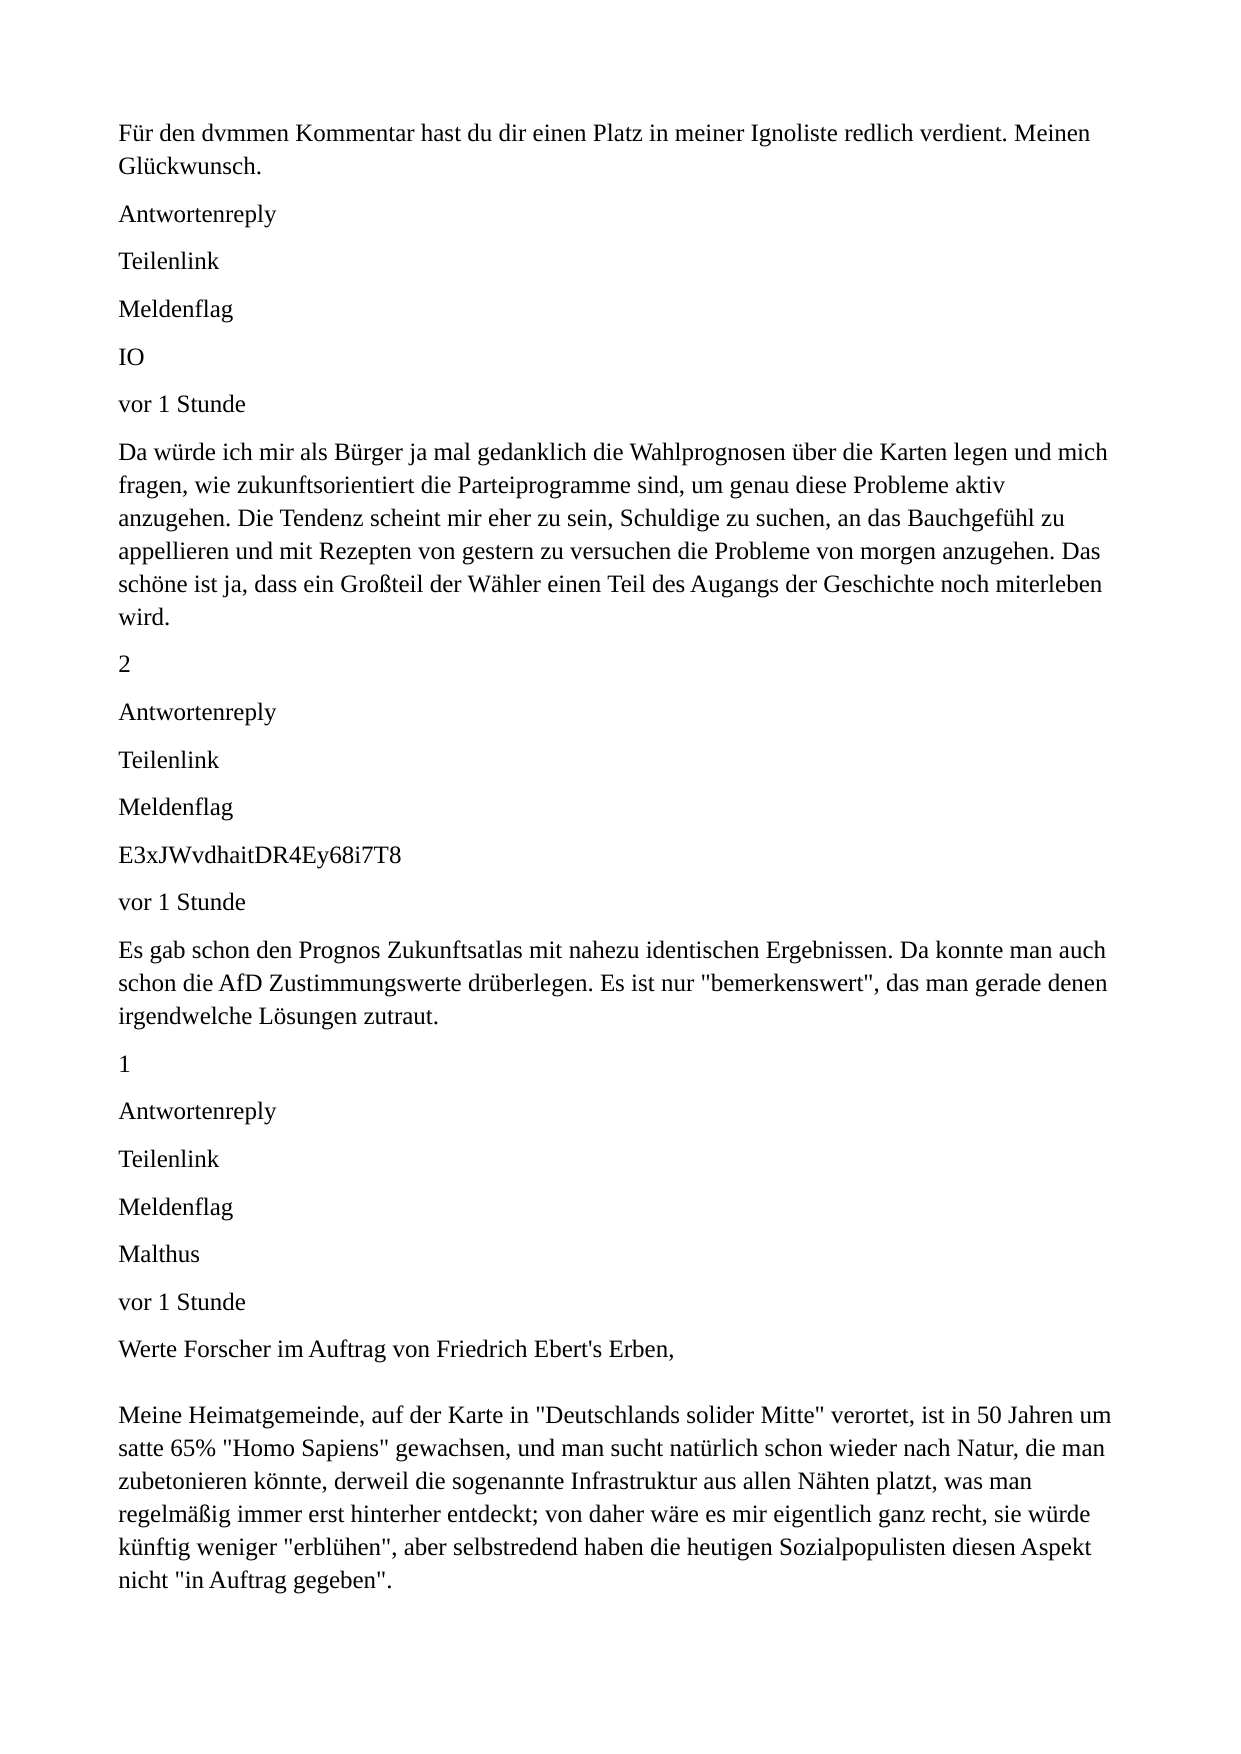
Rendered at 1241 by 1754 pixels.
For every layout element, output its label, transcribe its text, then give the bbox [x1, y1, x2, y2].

text Malthus [118, 1239, 1122, 1268]
text vor 1 Stunde [118, 1287, 1122, 1316]
text Meldenflag [118, 1192, 1122, 1220]
text Teilenlink [118, 246, 1122, 275]
text Teilenlink [118, 745, 1122, 773]
text Meldenflag [118, 792, 1122, 821]
text E3xJWvdhaitDR4Ey68i7T8 [118, 840, 1122, 869]
text Antwortenreply [118, 697, 1122, 726]
text Da würde ich mir als Bürger ja mal gedanklich die Wahlprognosen über die Karten legen und mich fragen, wie zukunftsorientiert die Parteiprogramme sind, um genau diese Probleme aktiv anzugehen. Die Tendenz scheint mir eher zu sein, Schuldige zu suchen, an das Bauchgefühl zu appellieren und mit Rezepten von gestern zu versuchen die Probleme von morgen anzugehen. Das schöne ist ja, dass ein Großteil der Wähler einen Teil des Augangs der Geschichte noch miterleben wird. [118, 437, 1122, 631]
text Teilenlink [118, 1144, 1122, 1173]
text Es gab schon den Prognos Zukunftsatlas mit nahezu identischen Ergebnissen. Da konnte man auch schon die AfD Zustimmungswerte drüberlegen. Es ist nur "bemerkenswert", das man gerade denen irgendwelche Lösungen zutraut. [118, 935, 1122, 1030]
text Meldenflag [118, 294, 1122, 323]
text Antwortenreply [118, 199, 1122, 227]
text Werte Forscher im Auftrag von Friedrich Ebert's Erben, Meine Heimatgemeinde, auf der Karte in "Deutschlands solider Mitte" verortet, ist in 50 Jahren um satte 65% "Homo Sapiens" gewachsen, und man sucht natürlich schon wieder nach Natur, die man zubetonieren könnte, derweil die sogenannte Infrastruktur aus allen Nähten platzt, was man regelmäßig immer erst hinterher entdeckt; von daher wäre es mir eigentlich ganz recht, sie würde künftig weniger "erblühen", aber selbstredend haben die heutigen Sozialpopulisten diesen Aspekt nicht "in Auftrag gegeben". [118, 1334, 1122, 1627]
text Für den dvmmen Kommentar hast du dir einen Platz in meiner Ignoliste redlich verdient. Meinen Glückwunsch. [118, 118, 1122, 180]
text 1 [118, 1049, 1122, 1077]
text 2 [118, 649, 1122, 678]
text vor 1 Stunde [118, 887, 1122, 916]
text vor 1 Stunde [118, 389, 1122, 418]
text IO [118, 342, 1122, 370]
text Antwortenreply [118, 1096, 1122, 1125]
